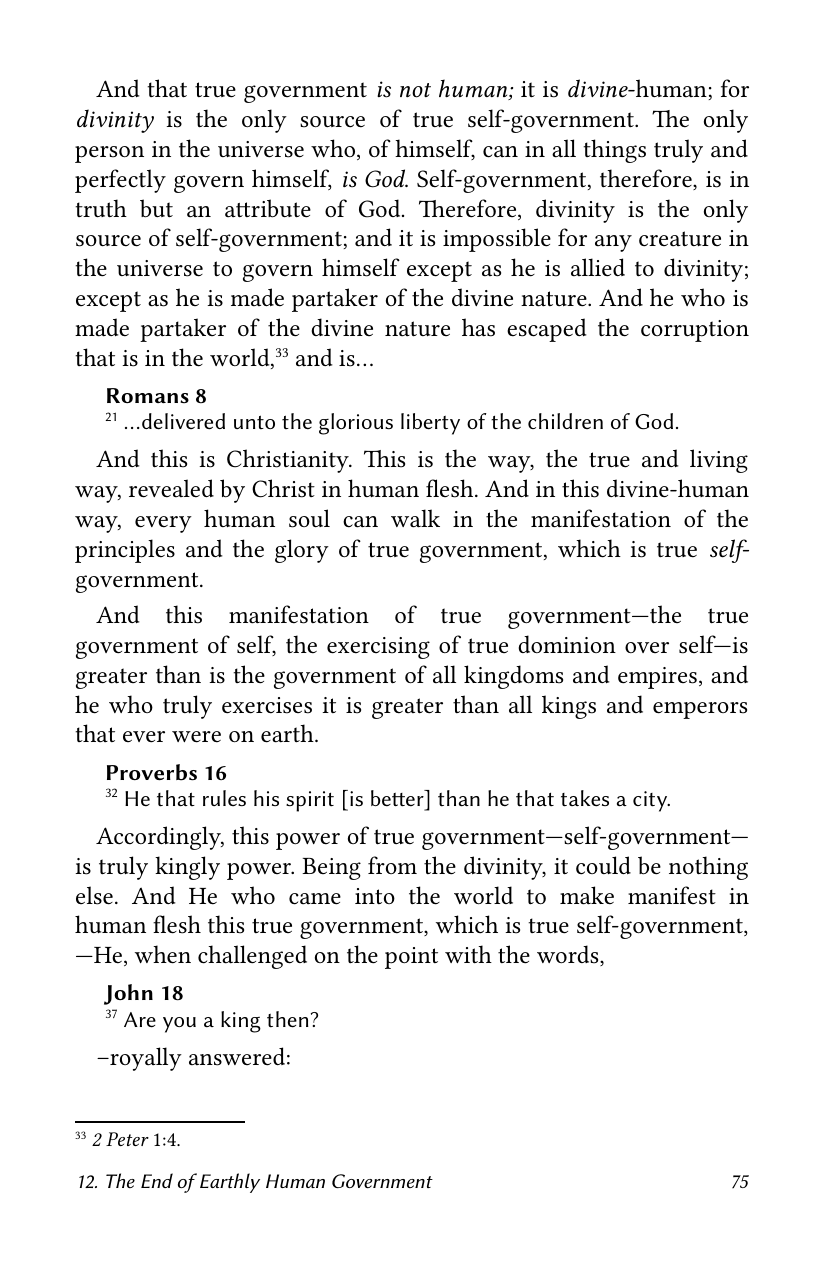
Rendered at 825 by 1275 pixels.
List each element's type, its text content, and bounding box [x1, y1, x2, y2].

text Proverbs 16 [105, 759, 750, 786]
text 37 Are you a king then? [105, 1006, 720, 1033]
text Romans 8 [105, 383, 750, 409]
text John 18 [105, 980, 750, 1006]
text 2 Peter 1:4. [75, 1128, 750, 1152]
text 21 ...delivered unto the glorious liberty of the children of God. [105, 409, 720, 435]
text 32 He that rules his spirit [is better] than he that takes a city. [105, 786, 720, 812]
text And this manifestation of true government—the true government of self, the exercising of true dominion over self—is greater than is the government of all kingdoms and empires, and he who truly exercises it is greater than all kings and emperors that ever were on earth. [75, 601, 750, 749]
text –royally answered: [75, 1043, 750, 1071]
text And this is Christianity. This is the way, the true and living way, revealed by Christ in human flesh. And in this divine-human way, every human soul can walk in the manifestation of the principles and the glory of true government, which is true self-government. [75, 445, 750, 593]
text Accordingly, this power of true government—self-government—is truly kingly power. Being from the divinity, it could be nothing else. And He who came into the world to make manifest in human flesh this true government, which is true self-government,—He, when challenged on the point with the words, [75, 822, 750, 970]
text And that true government is not human; it is divine-human; for divinity is the only source of true self-government. The only person in the universe who, of himself, can in all things truly and perfectly govern himself, is God. Self-government, therefore, is in truth but an attribute of God. Therefore, divinity is the only source of self-government; and it is impossible for any creature in the universe to govern himself except as he is allied to divinity; except as he is made partaker of the divine nature. And he who is made partaker of the divine nature has escaped the corruption that is in the world, and is… [75, 75, 750, 373]
